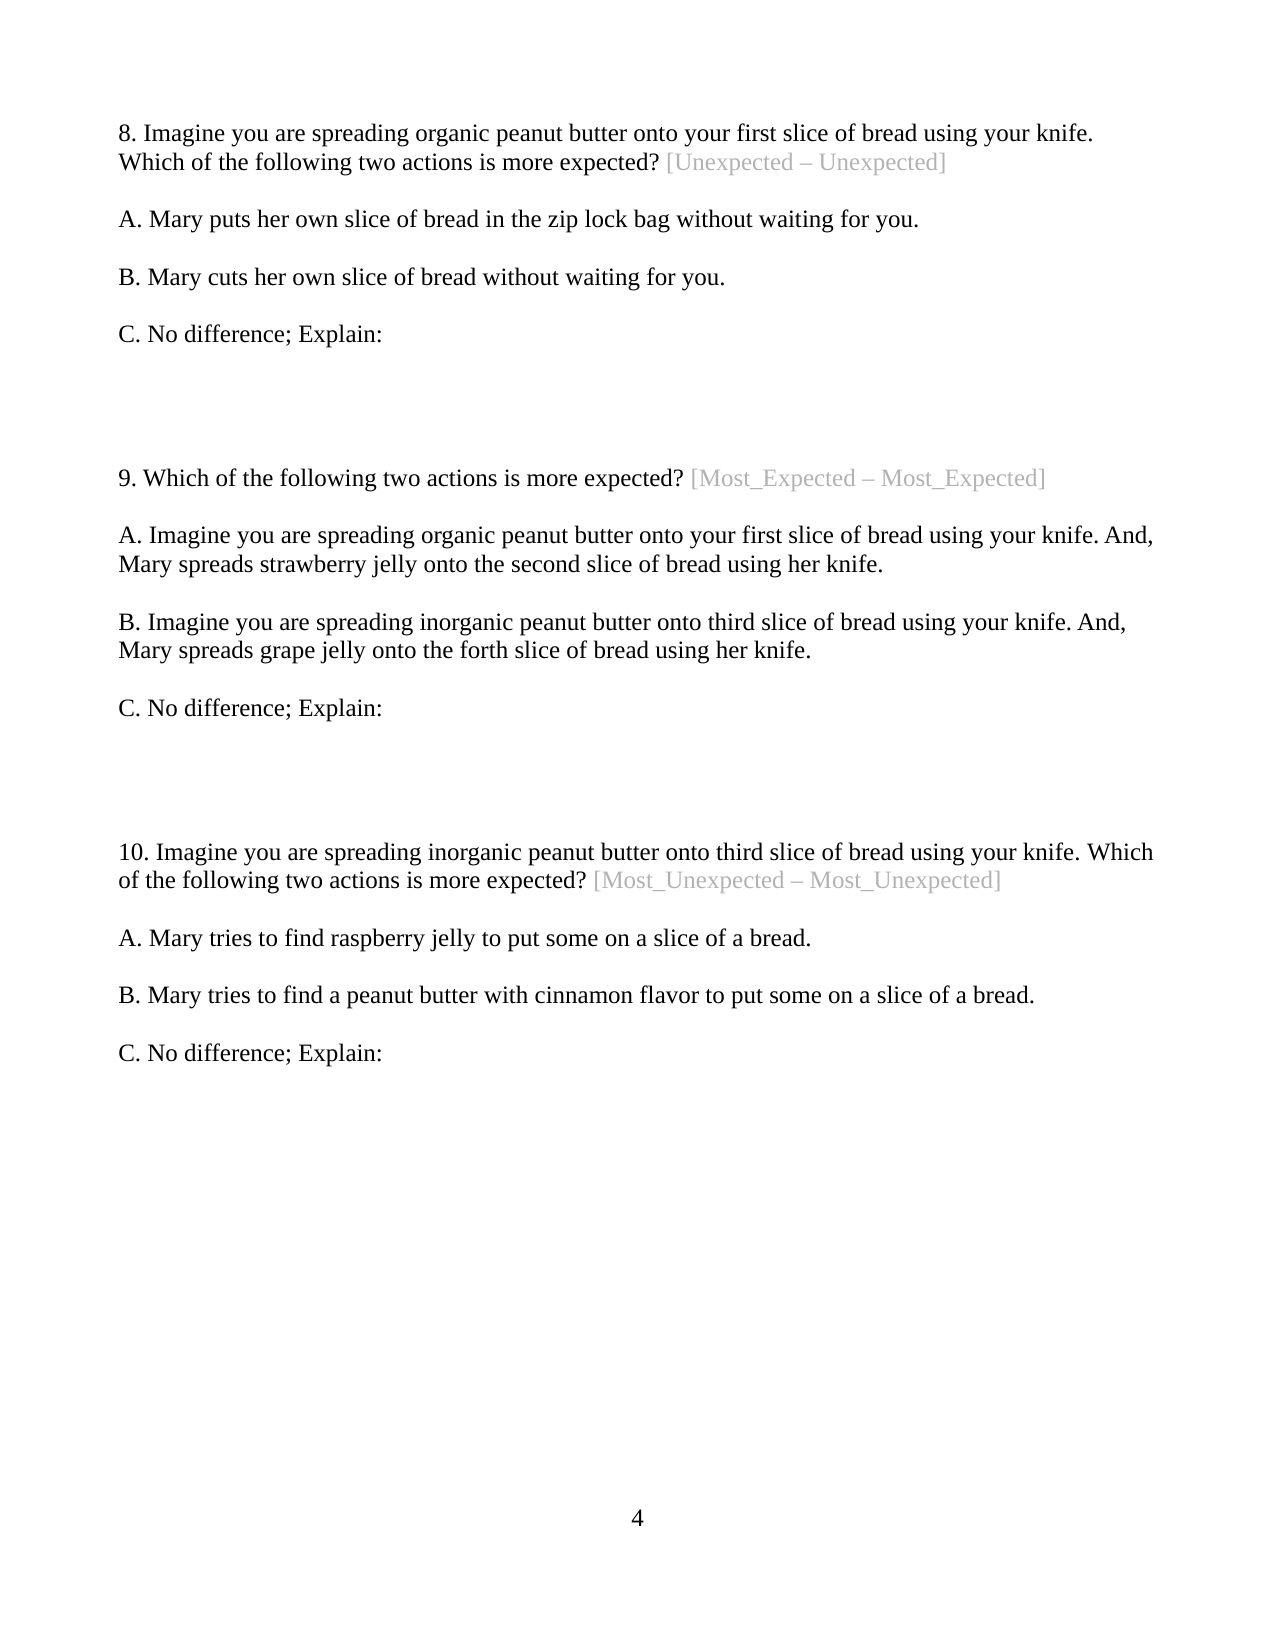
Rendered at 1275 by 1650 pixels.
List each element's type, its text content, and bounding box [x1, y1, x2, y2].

text C. No difference; Explain: [118, 693, 1157, 722]
text B. Imagine you are spreading inorganic peanut butter onto third slice of bread using your knife. And, Mary spreads grape jelly onto the forth slice of bread using her knife. [118, 607, 1157, 664]
text B. Mary cuts her own slice of bread without waiting for you. [118, 262, 1157, 291]
text A. Mary puts her own slice of bread in the zip lock bag without waiting for you. [118, 204, 1157, 233]
text 8. Imagine you are spreading organic peanut butter onto your first slice of bread using your knife. Which of the following two actions is more expected? [Unexpected – Unexpected] [118, 118, 1157, 176]
text A. Imagine you are spreading organic peanut butter onto your first slice of bread using your knife. And, Mary spreads strawberry jelly onto the second slice of bread using her knife. [118, 521, 1157, 578]
text C. No difference; Explain: [118, 319, 1157, 348]
text C. No difference; Explain: [118, 1038, 1157, 1067]
text A. Mary tries to find raspberry jelly to put some on a slice of a bread. [118, 923, 1157, 952]
text 10. Imagine you are spreading inorganic peanut butter onto third slice of bread using your knife. Which of the following two actions is more expected? [Most_Unexpected – Most_Unexpected] [118, 837, 1157, 894]
text B. Mary tries to find a peanut butter with cinnamon flavor to put some on a slice of a bread. [118, 981, 1157, 1009]
text 9. Which of the following two actions is more expected? [Most_Expected – Most_Expected] [118, 463, 1157, 492]
